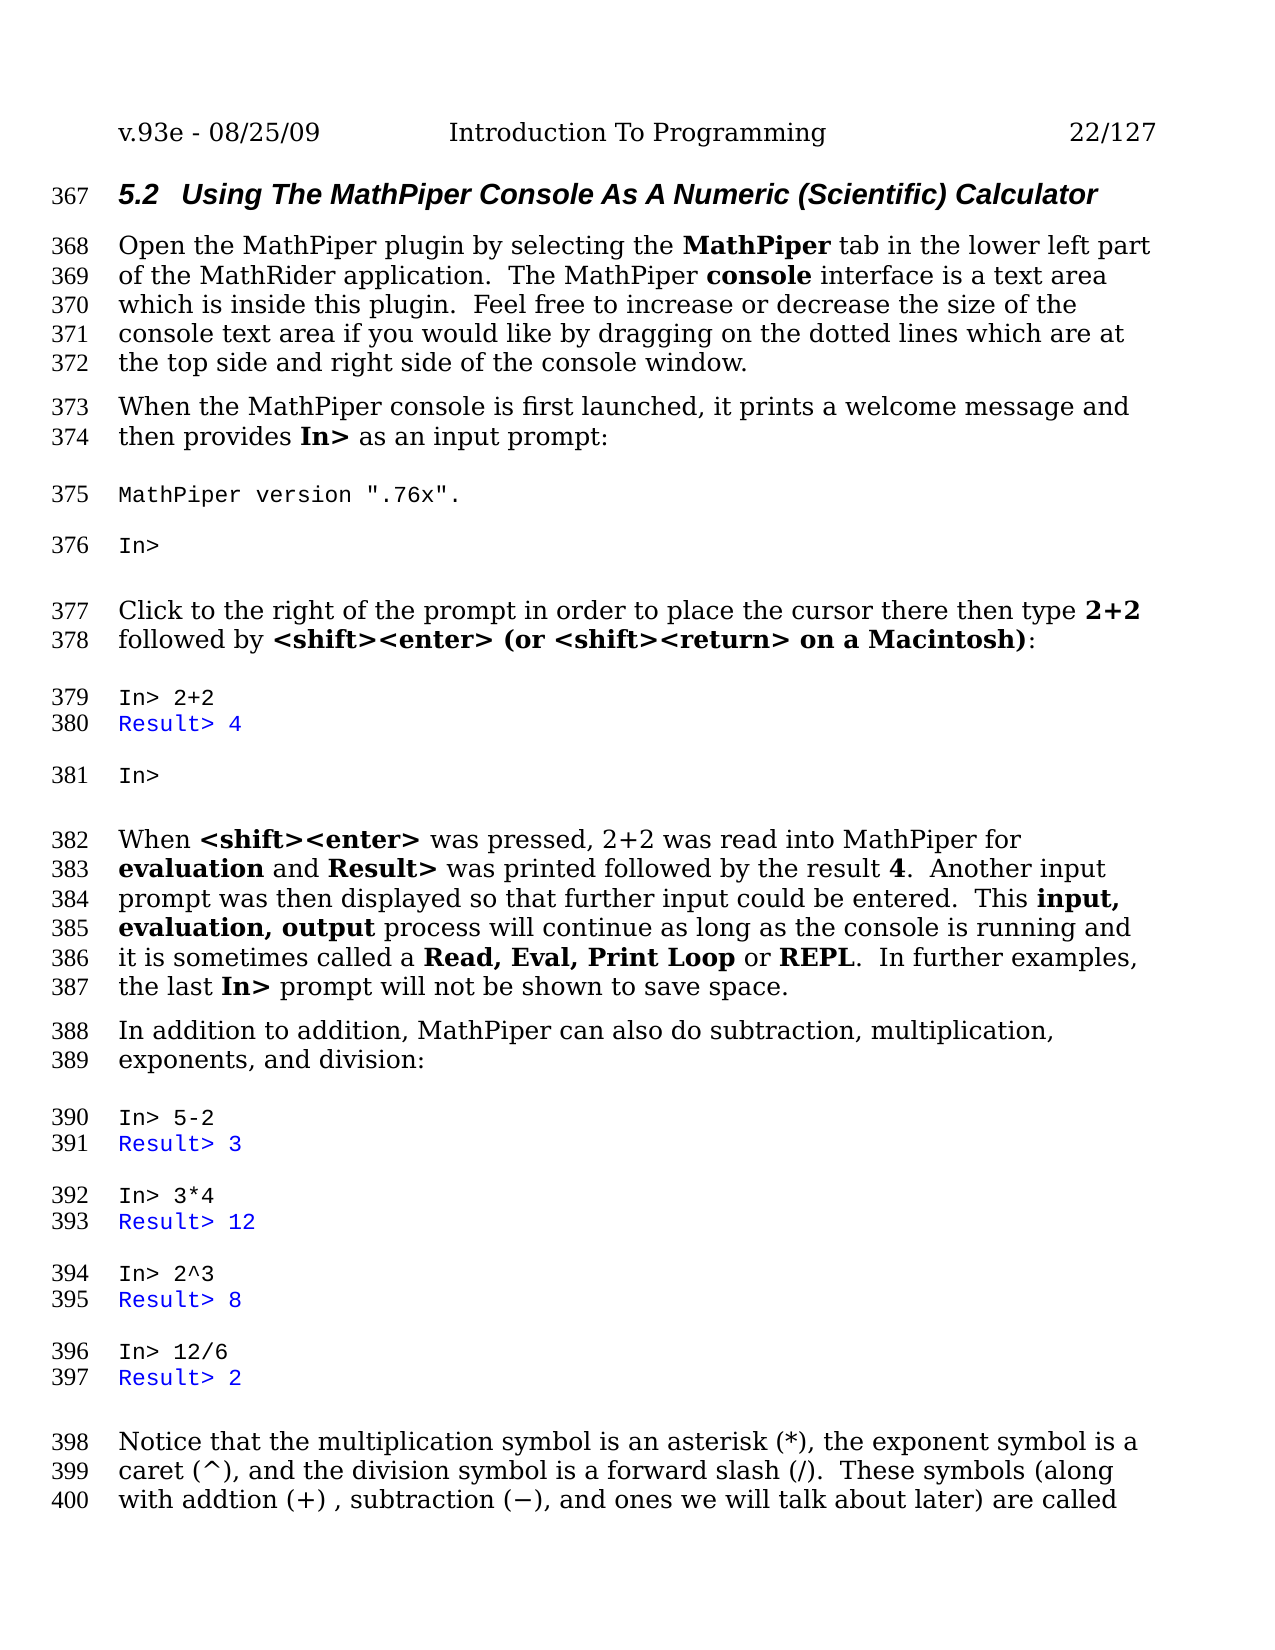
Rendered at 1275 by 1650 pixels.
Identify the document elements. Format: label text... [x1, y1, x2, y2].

text In> 2^3 [118, 1262, 1157, 1288]
text In> [118, 535, 1157, 561]
subtitle Using The MathPiper Console As A Numeric (Scientific) Calculator [118, 177, 1157, 210]
text When <shift><enter> was pressed, 2+2 was read into MathPiper for evaluation and Result> was printed followed by the result 4. Another input prompt was then displayed so that further input could be entered. This input, evaluation, output process will continue as long as the console is running and it is sometimes called a Read, Eval, Print Loop or REPL. In further examples, the last In> prompt will not be shown to save space. [118, 825, 1157, 1001]
text In addition to addition, MathPiper can also do subtraction, multiplication, exponents, and division: [118, 1016, 1157, 1075]
text In> 5-2 [118, 1107, 1157, 1133]
text Result> 2 [118, 1366, 1157, 1392]
text When the MathPiper console is first launched, it prints a welcome message and then provides In> as an input prompt: [118, 392, 1157, 451]
text Result> 12 [118, 1210, 1157, 1236]
text MathPiper version ".76x". [118, 483, 1157, 509]
text In> 2+2 [118, 686, 1157, 712]
text In> 12/6 [118, 1340, 1157, 1366]
text Result> 4 [118, 712, 1157, 738]
text Open the MathPiper plugin by selecting the MathPiper tab in the lower left part of the MathRider application. The MathPiper console interface is a text area which is inside this plugin. Feel free to increase or decrease the size of the console text area if you would like by dragging on the dotted lines which are at the top side and right side of the console window. [118, 231, 1157, 377]
text In> [118, 764, 1157, 790]
text Result> 8 [118, 1288, 1157, 1314]
text In> 3*4 [118, 1184, 1157, 1210]
text Click to the right of the prompt in order to place the cursor there then type 2+2 followed by <shift><enter> (or <shift><return> on a Macintosh): [118, 596, 1157, 654]
text Result> 3 [118, 1133, 1157, 1158]
text Notice that the multiplication symbol is an asterisk (*), the exponent symbol is a caret (^), and the division symbol is a forward slash (/). These symbols (along with addtion (+) , subtraction (−), and ones we will talk about later) are called [118, 1427, 1157, 1514]
